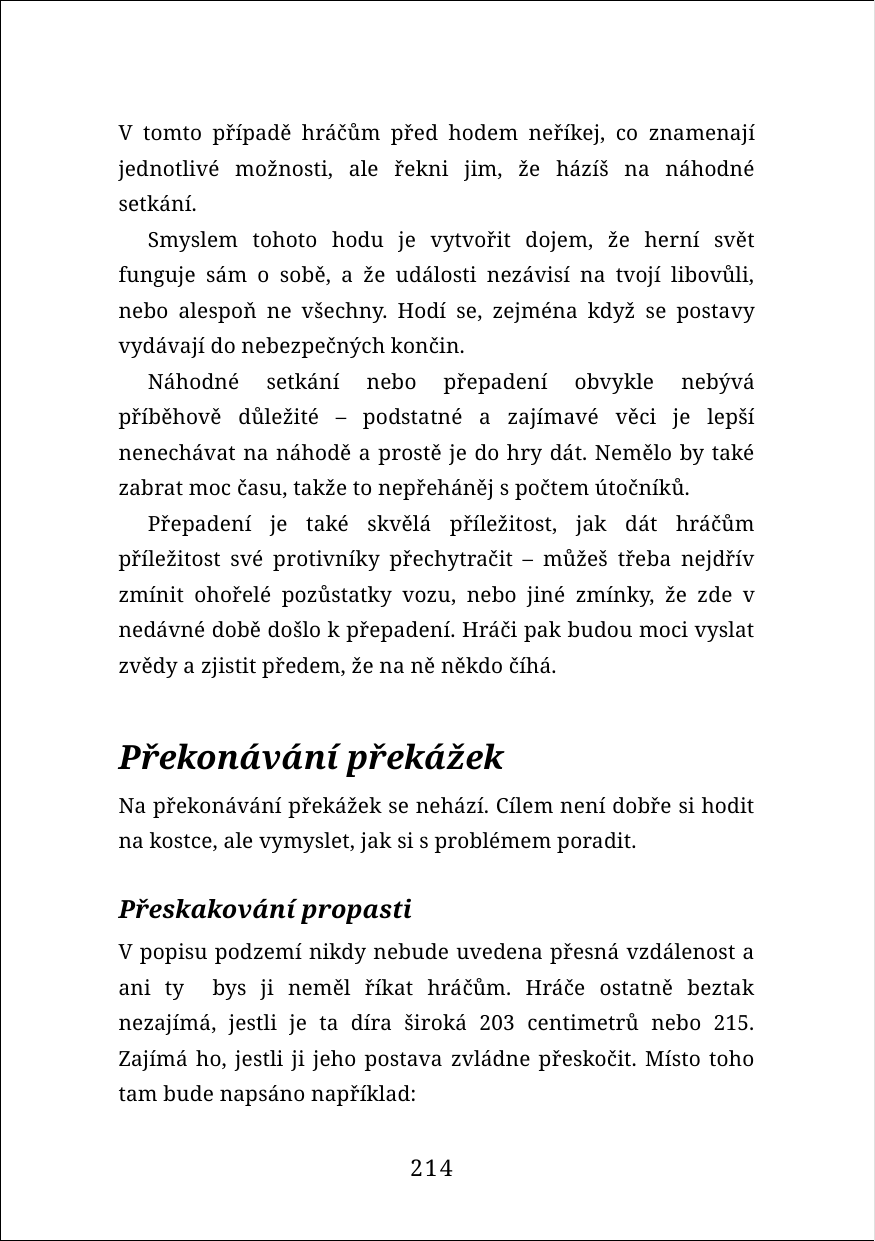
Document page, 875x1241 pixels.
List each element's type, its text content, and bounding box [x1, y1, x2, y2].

subtitle Přeskakování propasti [118, 892, 756, 926]
text Na překonávání překážek se nehází. Cílem není dobře si hodit na kostce, ale vymyslet, jak si s problémem poradit. [118, 791, 756, 855]
subtitle Překonávání překážek [118, 734, 756, 779]
text V tomto případě hráčům před hodem neříkej, co znamenají jednotlivé možnosti, ale řekni jim, že házíš na náhodné setkání. Smyslem tohoto hodu je vytvořit dojem, že herní svět funguje sám o sobě, a že události nezávisí na tvojí libovůli, nebo alespoň ne všechny. Hodí se, zejména když se postavy vydávají do nebezpečných končin. Náhodné setkání nebo přepadení obvykle nebývá příběhově důležité – podstatné a zajímavé věci je lepší nenechávat na náhodě a prostě je do hry dát. Nemělo by také zabrat moc času, takže to nepřeháněj s počtem útočníků. Přepadení je také skvělá příležitost, jak dát hráčům příležitost své protivníky přechytračit – můžeš třeba nejdřív zmínit ohořelé pozůstatky vozu, nebo jiné zmínky, že zde v nedávné době došlo k přepadení. Hráči pak budou moci vyslat zvědy a zjistit předem, že na ně někdo číhá. [118, 118, 756, 679]
text V popisu podzemí nikdy nebude uvedena přesná vzdálenost a ani ty bys ji neměl říkat hráčům. Hráče ostatně beztak nezajímá, jestli je ta díra široká 203 centimetrů nebo 215. Zajímá ho, jestli ji jeho postava zvládne přeskočit. Místo toho tam bude napsáno například: [118, 937, 756, 1108]
